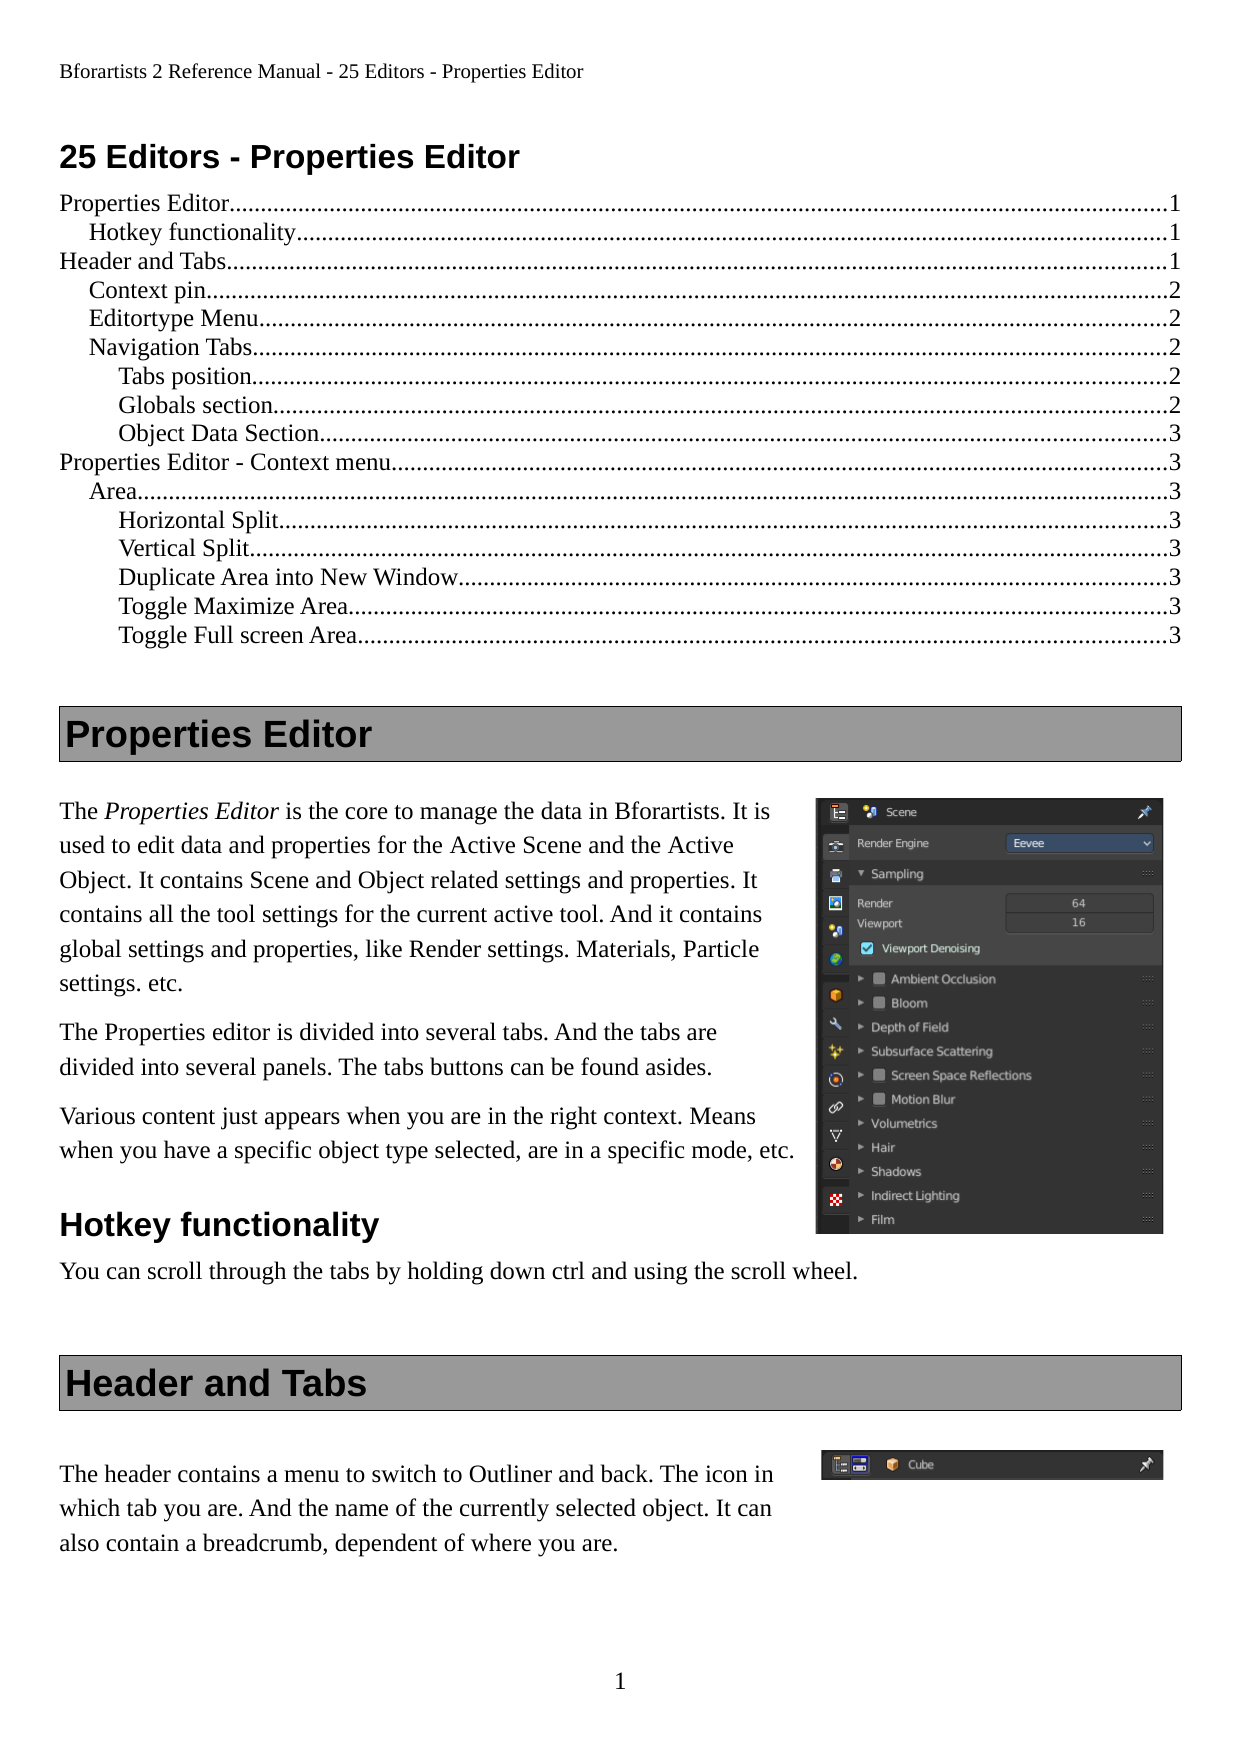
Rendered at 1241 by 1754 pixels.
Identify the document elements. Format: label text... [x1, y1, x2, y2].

table_header Properties Editor [60, 707, 1181, 761]
text The Properties editor is divided into several tabs. And the tabs are divided into several panels. The tabs buttons can be found asides. [59, 1017, 815, 1081]
text Object Data Section 3 [118, 418, 1181, 447]
text Area 3 [88, 476, 1181, 505]
text Context pin 2 [88, 275, 1181, 303]
text The Properties Editor is the core to manage the data in Bforartists. It is used to edit data and properties for the Active Scene and the Active Object. It contains Scene and Object related settings and properties. It contains all the tool settings for the current active tool. And it contains global settings and properties, like Render settings. Materials, Particle settings. etc. [59, 796, 1181, 997]
text Vertical Split 3 [118, 533, 1181, 562]
subtitle 25 Editors - Properties Editor [59, 138, 1181, 176]
text Navigation Tabs 2 [88, 332, 1181, 361]
subtitle Hotkey functionality [59, 1205, 1181, 1244]
text Duplicate Area into New Window 3 [118, 562, 1181, 591]
text Toggle Maximize Area 3 [118, 591, 1181, 620]
text Editortype Menu 2 [88, 303, 1181, 332]
text Properties Editor 1 [59, 188, 1181, 217]
text Globals section 2 [118, 390, 1181, 418]
text Horizontal Split 3 [118, 505, 1181, 533]
text Tabs position 2 [118, 361, 1181, 390]
text Hotkey functionality 1 [88, 217, 1181, 246]
text You can scroll through the tabs by holding down ctrl and using the scroll wheel. [59, 1256, 1181, 1285]
text Toggle Full screen Area 3 [118, 620, 1181, 648]
picture [815, 798, 1164, 1234]
text Various content just appears when you are in the right context. Means when you have a specific object type selected, are in a specific mode, etc. [59, 1101, 815, 1164]
text Properties Editor - Context menu 3 [59, 447, 1181, 476]
table_header Header and Tabs [60, 1356, 1181, 1410]
text The header contains a menu to switch to Outliner and back. The icon in which tab you are. And the name of the currently selected object. It can also contain a breadcrumb, dependent of where you are. [59, 1459, 1181, 1557]
text Header and Tabs 1 [59, 246, 1181, 275]
picture [821, 1450, 1164, 1480]
